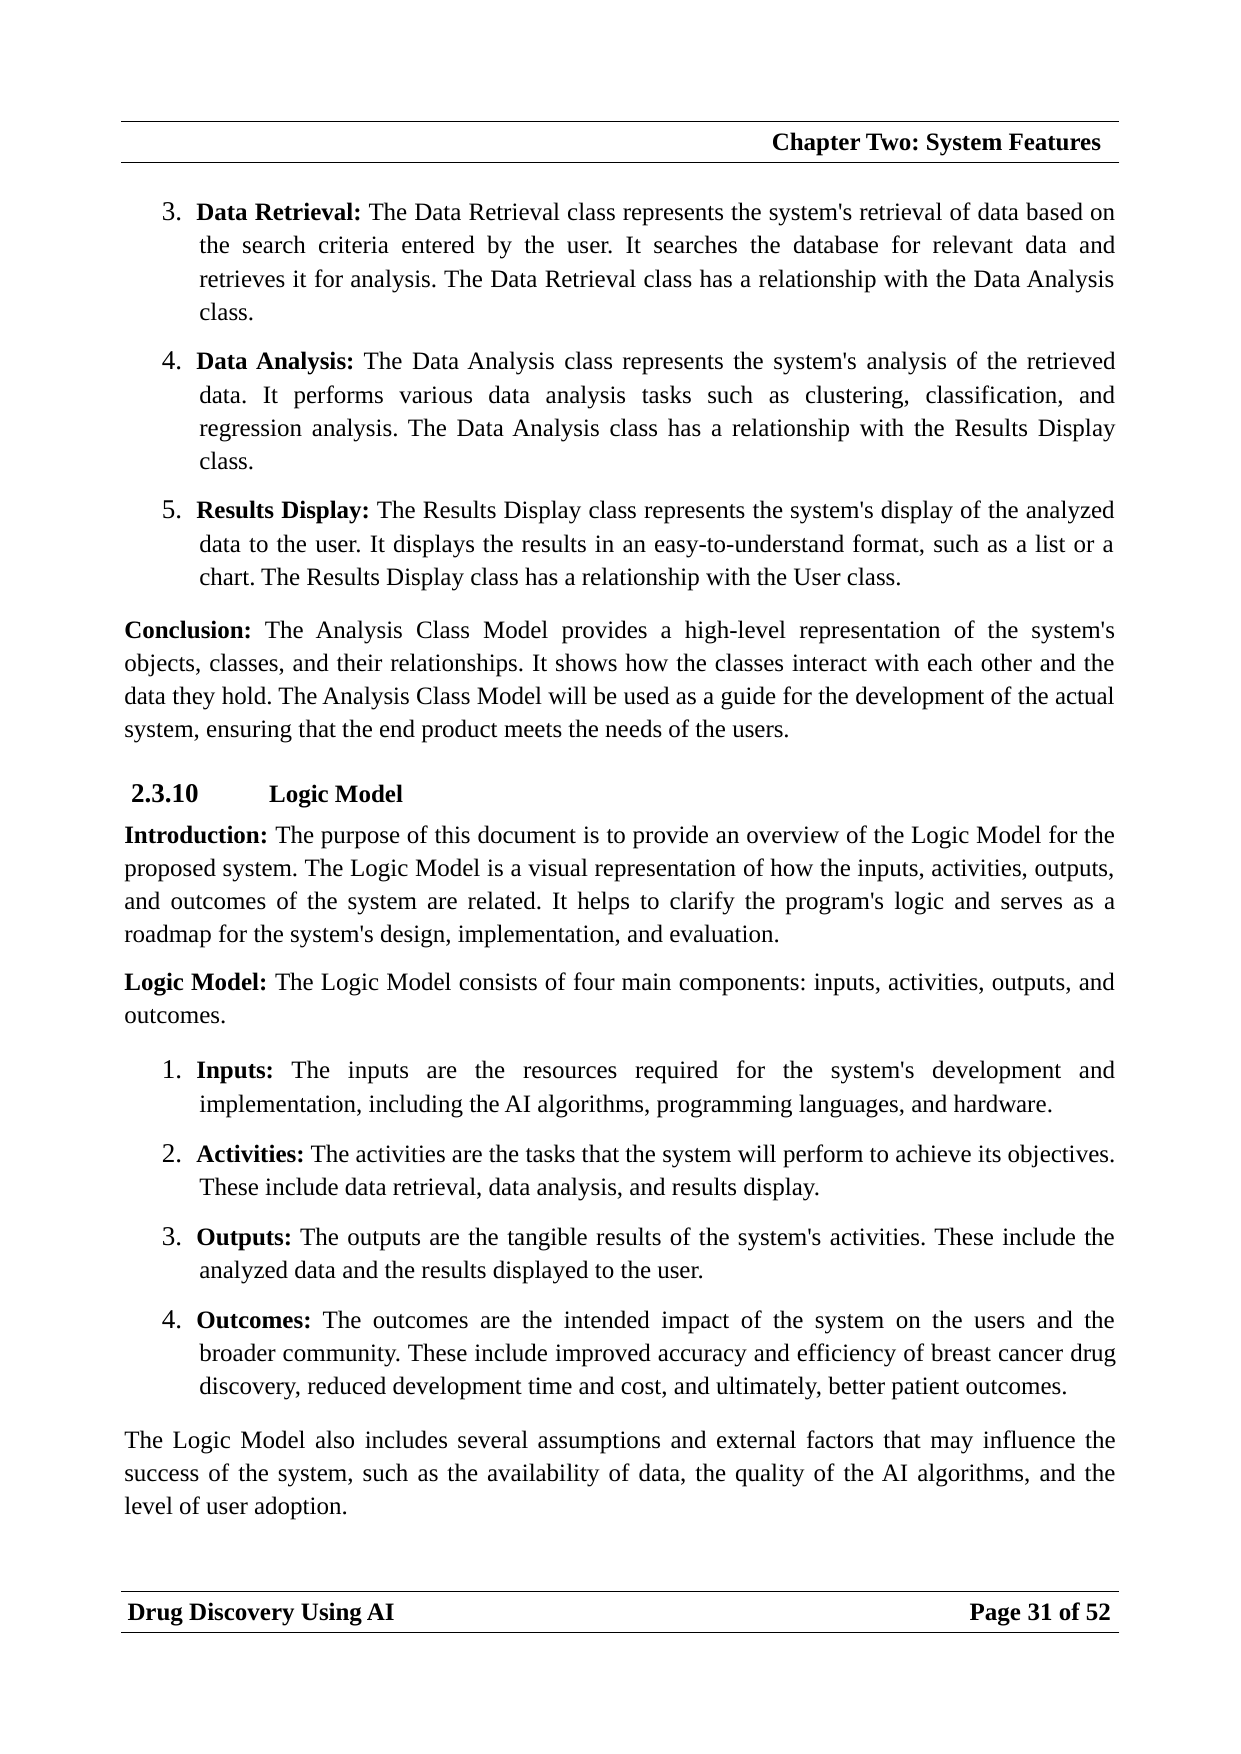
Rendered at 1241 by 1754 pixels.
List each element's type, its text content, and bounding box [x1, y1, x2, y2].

text Conclusion: The Analysis Class Model provides a high-level representation of the system's objects, classes, and their relationships. It shows how the classes interact with each other and the data they hold. The Analysis Class Model will be used as a guide for the development of the actual system, ensuring that the end product meets the needs of the users. [121, 612, 1119, 743]
list Data Retrieval: The Data Retrieval class represents the system's retrieval of data based on the search criteria entered by the user. It searches the database for relevant data and retrieves it for analysis. The Data Retrieval class has a relationship with the Data Analysis class. [159, 192, 1119, 325]
text Introduction: The purpose of this document is to provide an overview of the Logic Model for the proposed system. The Logic Model is a visual representation of how the inputs, activities, outputs, and outcomes of the system are related. It helps to clarify the program's logic and serves as a roadmap for the system's design, implementation, and evaluation. [121, 817, 1119, 948]
list Activities: The activities are the tasks that the system will perform to achieve its objectives. These include data retrieval, data analysis, and results display. [159, 1134, 1119, 1201]
text Logic Model: The Logic Model consists of four main components: inputs, activities, outputs, and outcomes. [121, 964, 1119, 1032]
list Outcomes: The outcomes are the intended impact of the system on the users and the broader community. These include improved accuracy and efficiency of breast cancer drug discovery, reduced development time and cost, and ultimately, better patient outcomes. [159, 1300, 1119, 1403]
subtitle Logic Model [121, 774, 1119, 808]
text The Logic Model also includes several assumptions and external factors that may influence the success of the system, such as the availability of data, the quality of the AI algorithms, and the level of user adoption. [121, 1422, 1119, 1519]
list Inputs: The inputs are the resources required for the system's development and implementation, including the AI algorithms, programming languages, and hardware. [159, 1051, 1119, 1118]
list Data Analysis: The Data Analysis class represents the system's analysis of the retrieved data. It performs various data analysis tasks such as clustering, classification, and regression analysis. The Data Analysis class has a relationship with the Results Display class. [159, 341, 1119, 474]
list Results Display: The Results Display class represents the system's display of the analyzed data to the user. It displays the results in an easy-to-understand format, such as a list or a chart. The Results Display class has a relationship with the User class. [159, 490, 1119, 593]
list Outputs: The outputs are the tangible results of the system's activities. These include the analyzed data and the results displayed to the user. [159, 1217, 1119, 1284]
